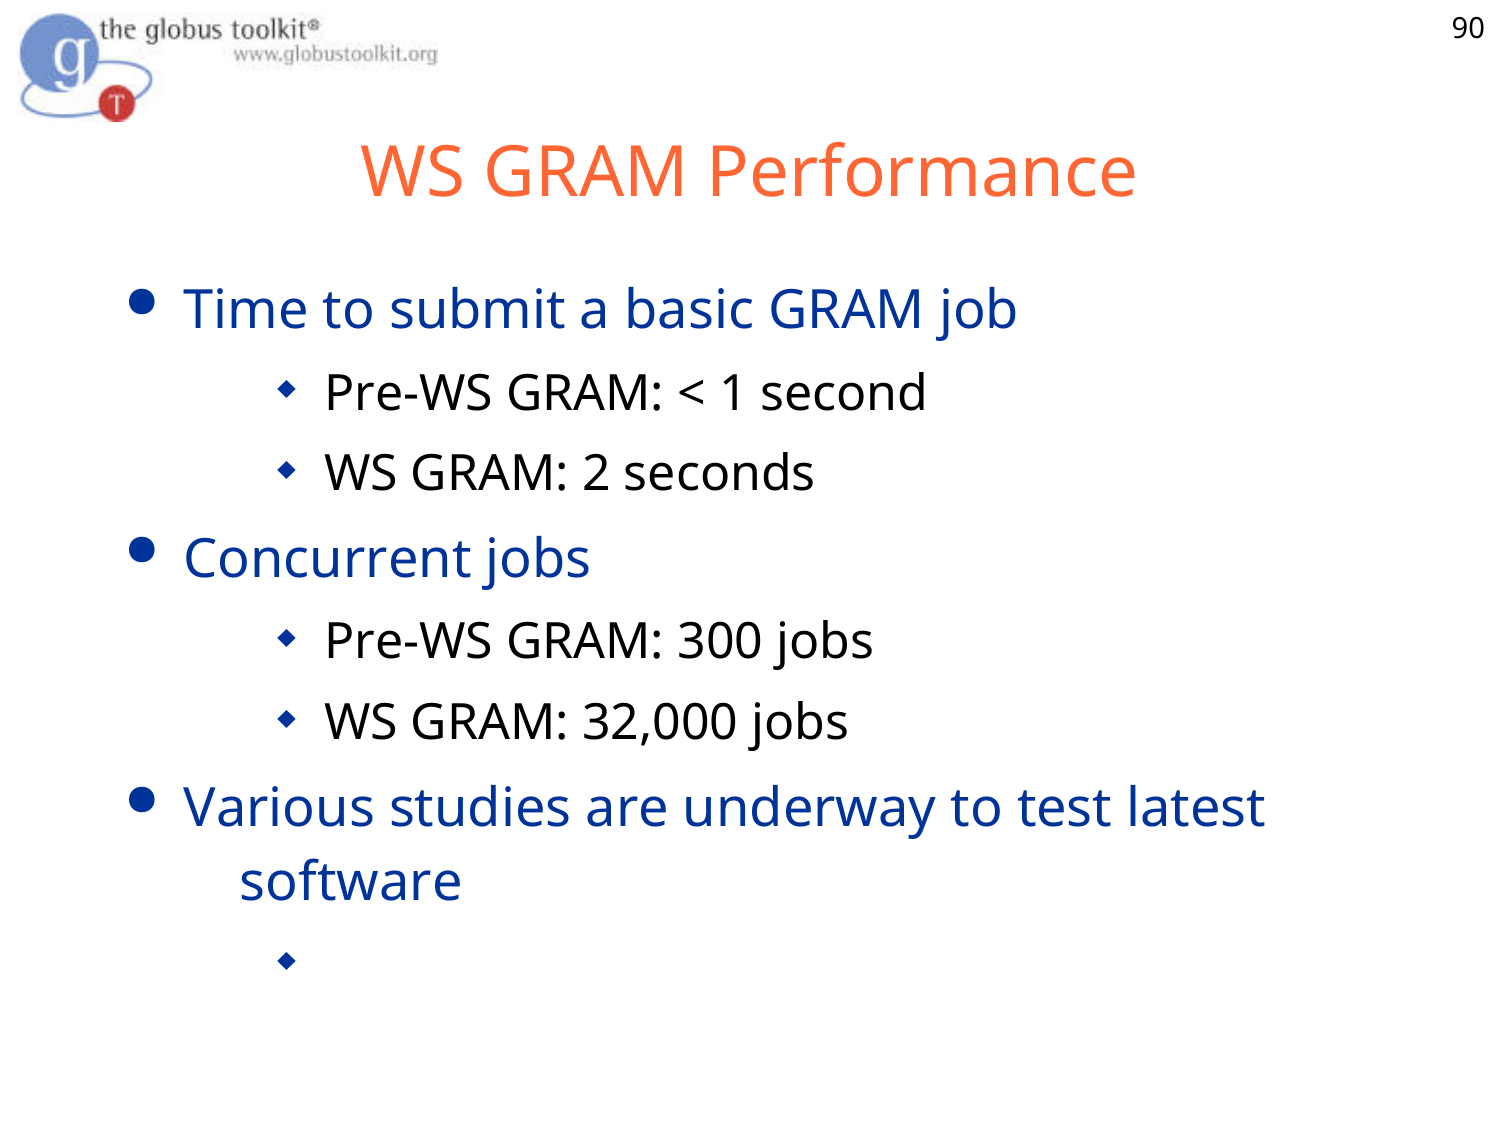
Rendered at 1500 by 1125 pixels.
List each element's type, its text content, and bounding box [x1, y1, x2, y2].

picture [17, 12, 438, 122]
title WS GRAM Performance [112, 99, 1388, 225]
list Time to submit a basic GRAM job Pre-WS GRAM: < 1 second WS GRAM: 2 seconds Concurrent jobs Pre-WS GRAM: 300 jobs WS GRAM: 32,000 jobs Various studies are underway to test latest software [112, 262, 1388, 976]
